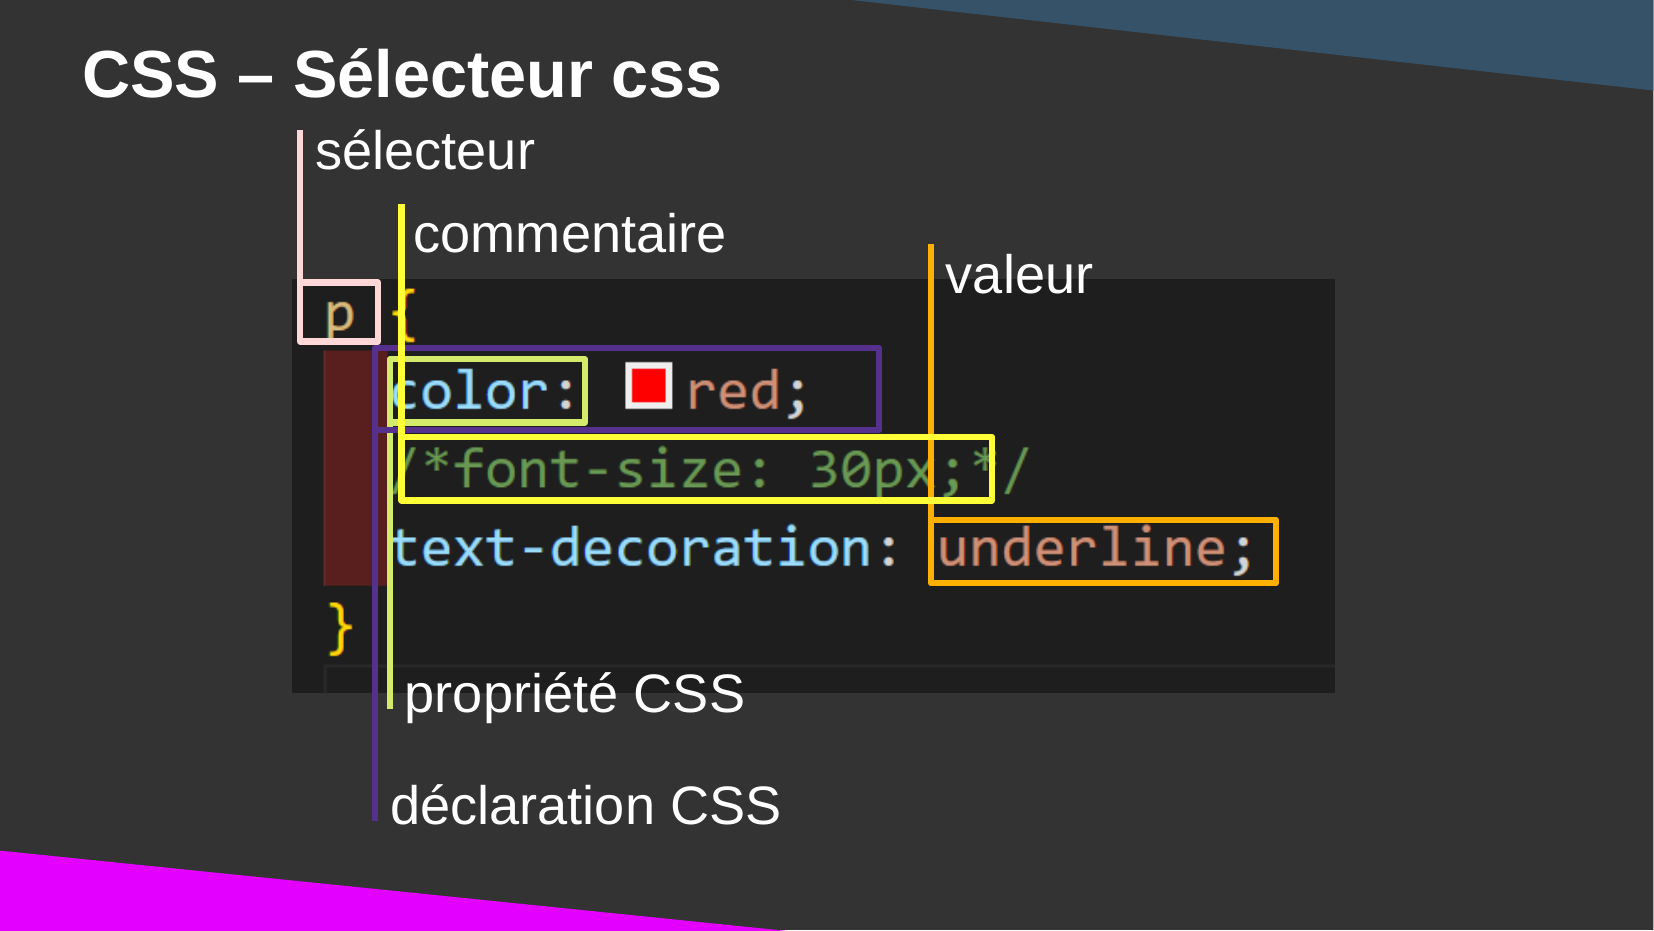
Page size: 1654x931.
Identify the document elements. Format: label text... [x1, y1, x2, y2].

picture [405, 362, 582, 419]
picture [405, 279, 928, 434]
picture [405, 440, 928, 497]
title sélecteur [314, 120, 645, 189]
picture [303, 286, 375, 338]
picture [934, 523, 1273, 580]
picture [378, 433, 387, 694]
picture [378, 351, 398, 427]
picture [393, 362, 398, 419]
picture [393, 279, 1335, 694]
picture [405, 351, 876, 427]
title déclaration CSS [390, 775, 796, 844]
title valeur [945, 244, 1186, 313]
picture [934, 440, 989, 497]
picture [380, 279, 398, 345]
text_box [0, 850, 788, 931]
picture [292, 279, 372, 694]
title commentaire [413, 203, 744, 272]
text_box [851, 0, 1654, 91]
title propriété CSS [404, 663, 768, 775]
title CSS – Sélecteur css [82, 37, 1571, 114]
